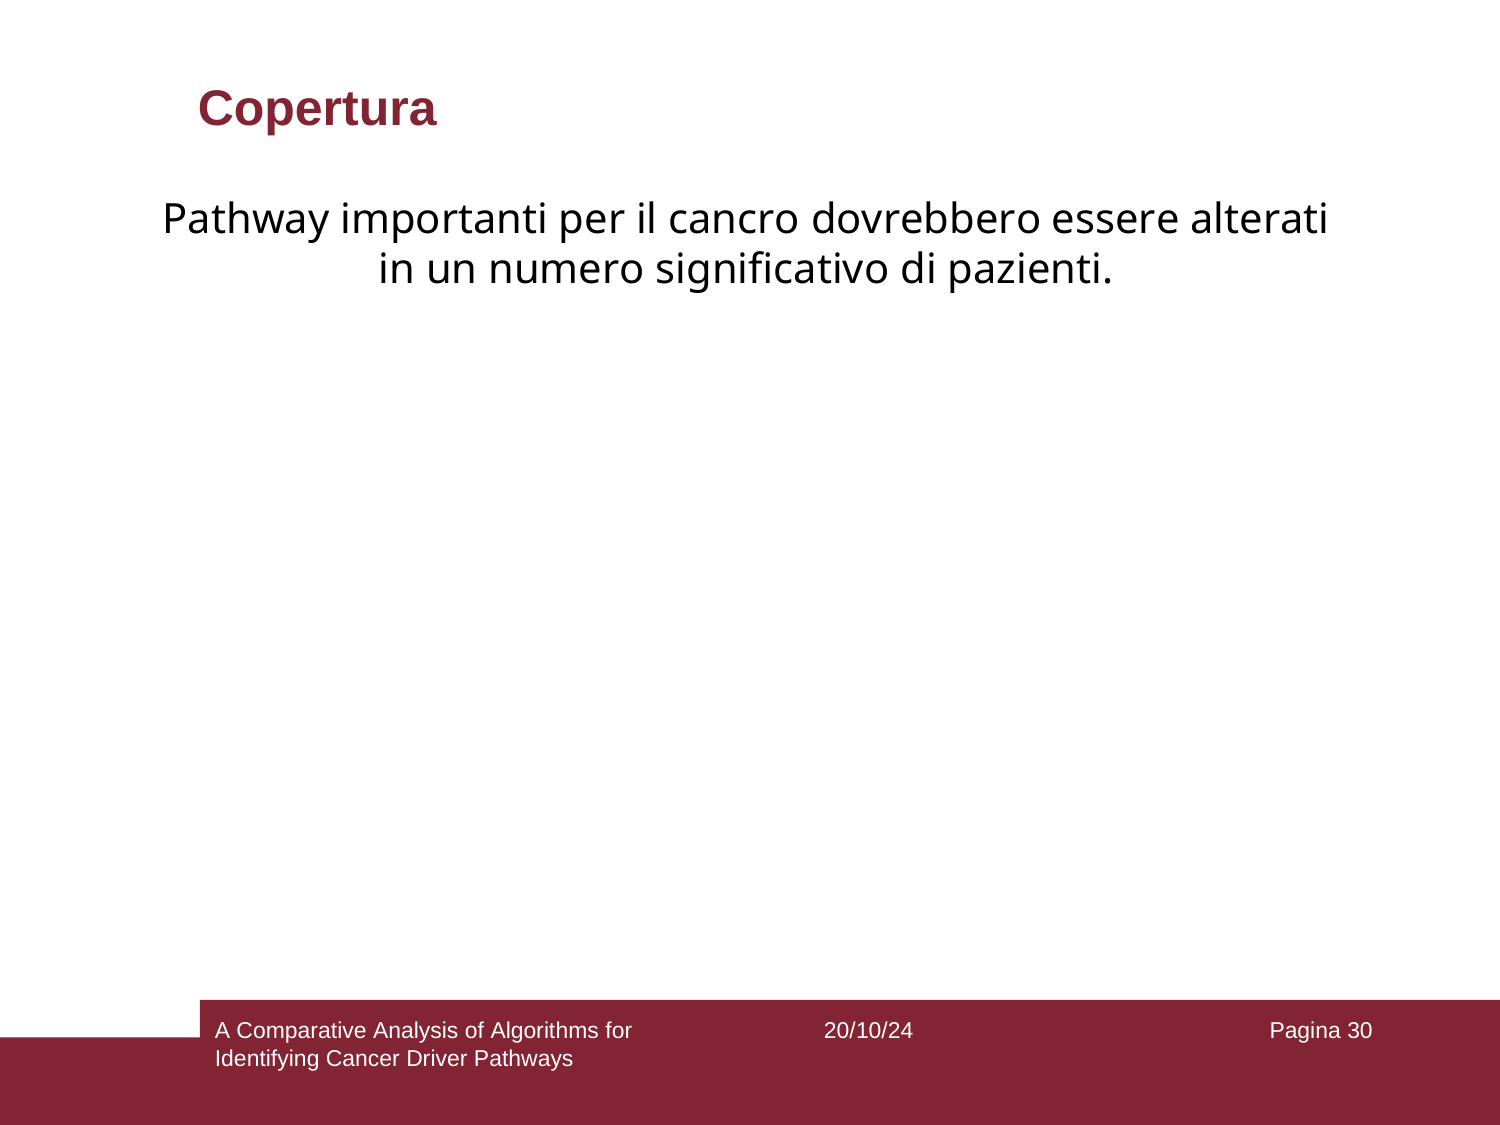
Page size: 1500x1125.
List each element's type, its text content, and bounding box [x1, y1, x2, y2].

title Copertura [183, 67, 1400, 150]
text_box 20/10/24 [712, 1008, 1026, 1084]
text_box A Comparative Analysis of Algorithms for Identifying Cancer Driver Pathways [199, 1008, 676, 1084]
text_box Pathway importanti per il cancro dovrebbero essere alterati in un numero significativo di pazienti. [147, 183, 1359, 299]
text_box Pagina <number> [1074, 1008, 1388, 1084]
